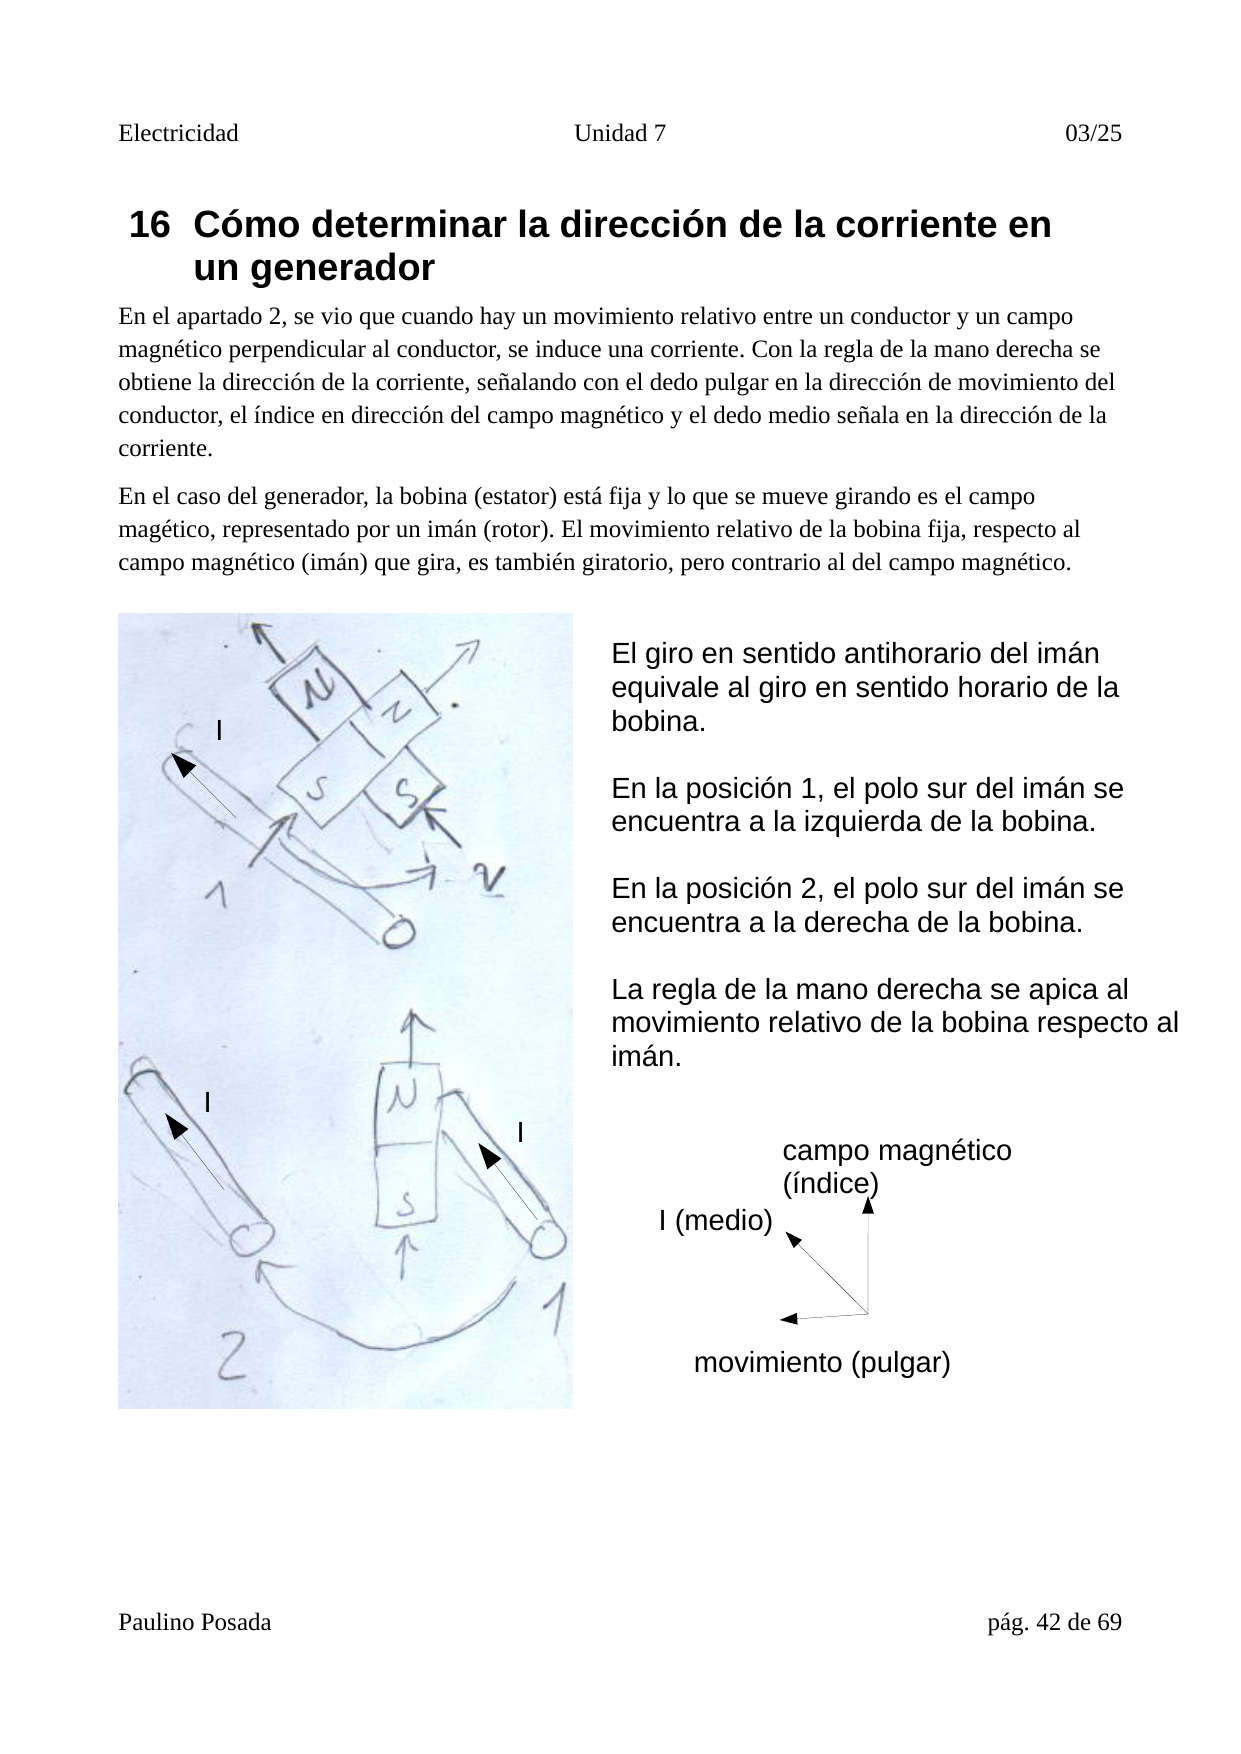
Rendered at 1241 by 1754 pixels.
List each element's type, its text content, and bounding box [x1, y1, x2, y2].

text En el caso del generador, la bobina (estator) está fija y lo que se mueve girando es el campo magético, representado por un imán (rotor). El movimiento relativo de la bobina fija, respecto al campo magnético (imán) que gira, es también giratorio, pero contrario al del campo magnético. [118, 481, 1122, 576]
picture [118, 613, 573, 1409]
text En el apartado 2, se vio que cuando hay un movimiento relativo entre un conductor y un campo magnético perpendicular al conductor, se induce una corriente. Con la regla de la mano derecha se obtiene la dirección de la corriente, señalando con el dedo pulgar en la dirección de movimiento del conductor, el índice en dirección del campo magnético y el dedo medio señala en la dirección de la corriente. [118, 301, 1122, 462]
subtitle Cómo determinar la dirección de la corriente en un generador [118, 201, 1122, 289]
